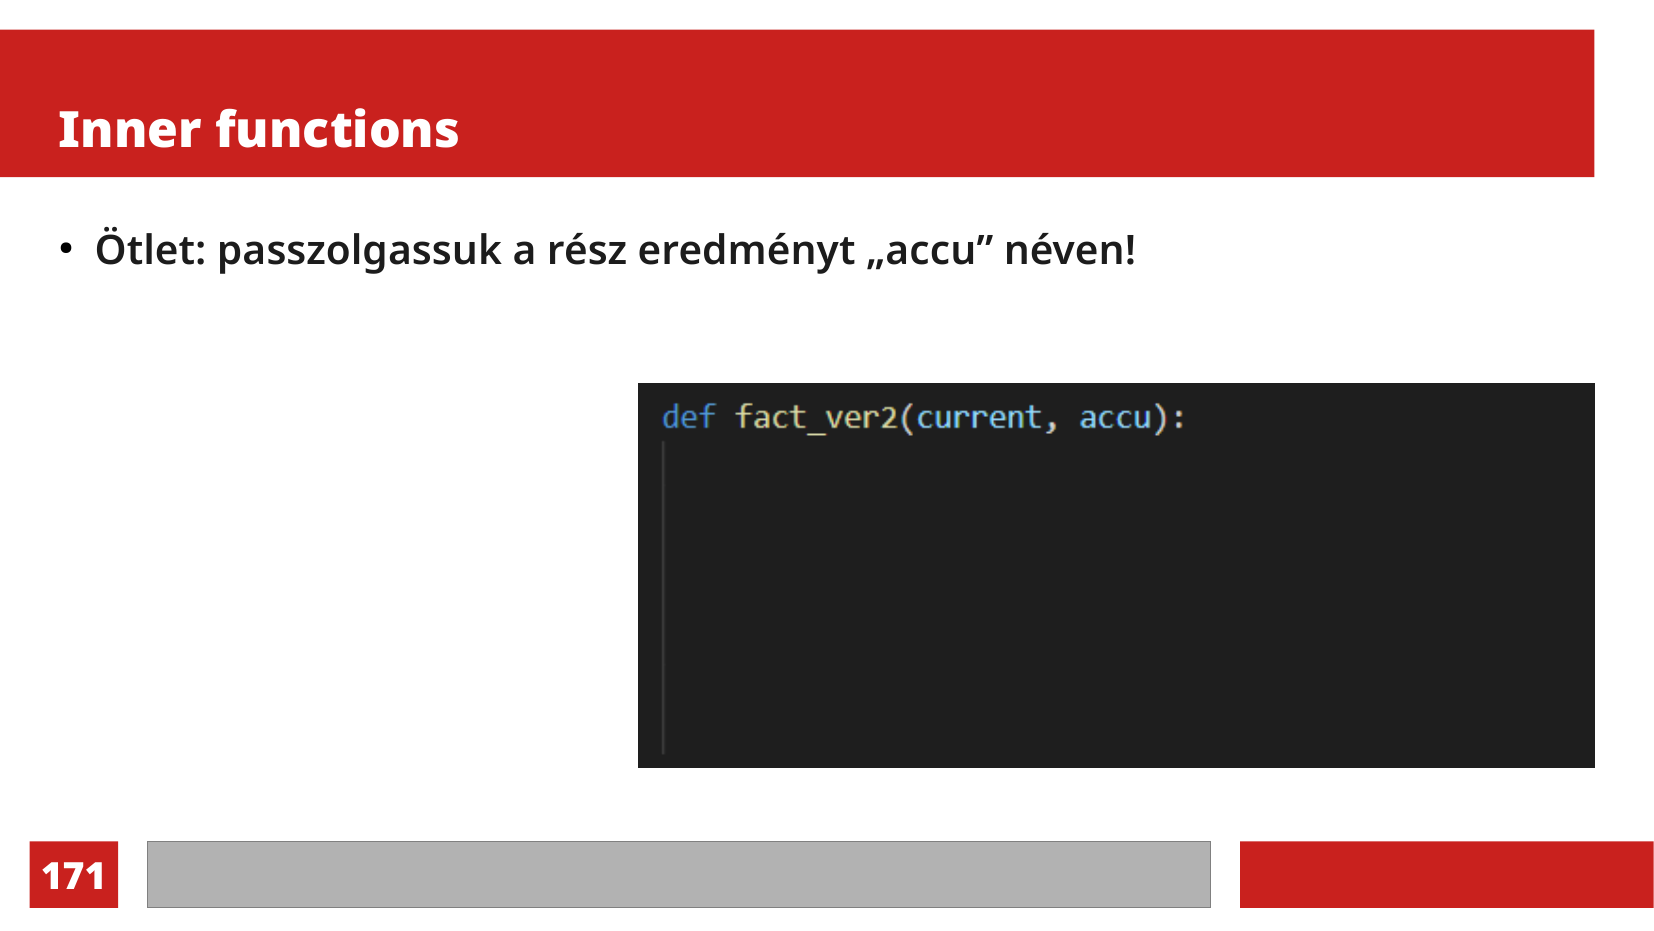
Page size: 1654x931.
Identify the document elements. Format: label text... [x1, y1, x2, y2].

picture [638, 383, 1595, 768]
title Inner functions [59, 44, 1595, 163]
list Ötlet: passzolgassuk a rész eredményt „accu” néven! [59, 221, 1565, 739]
